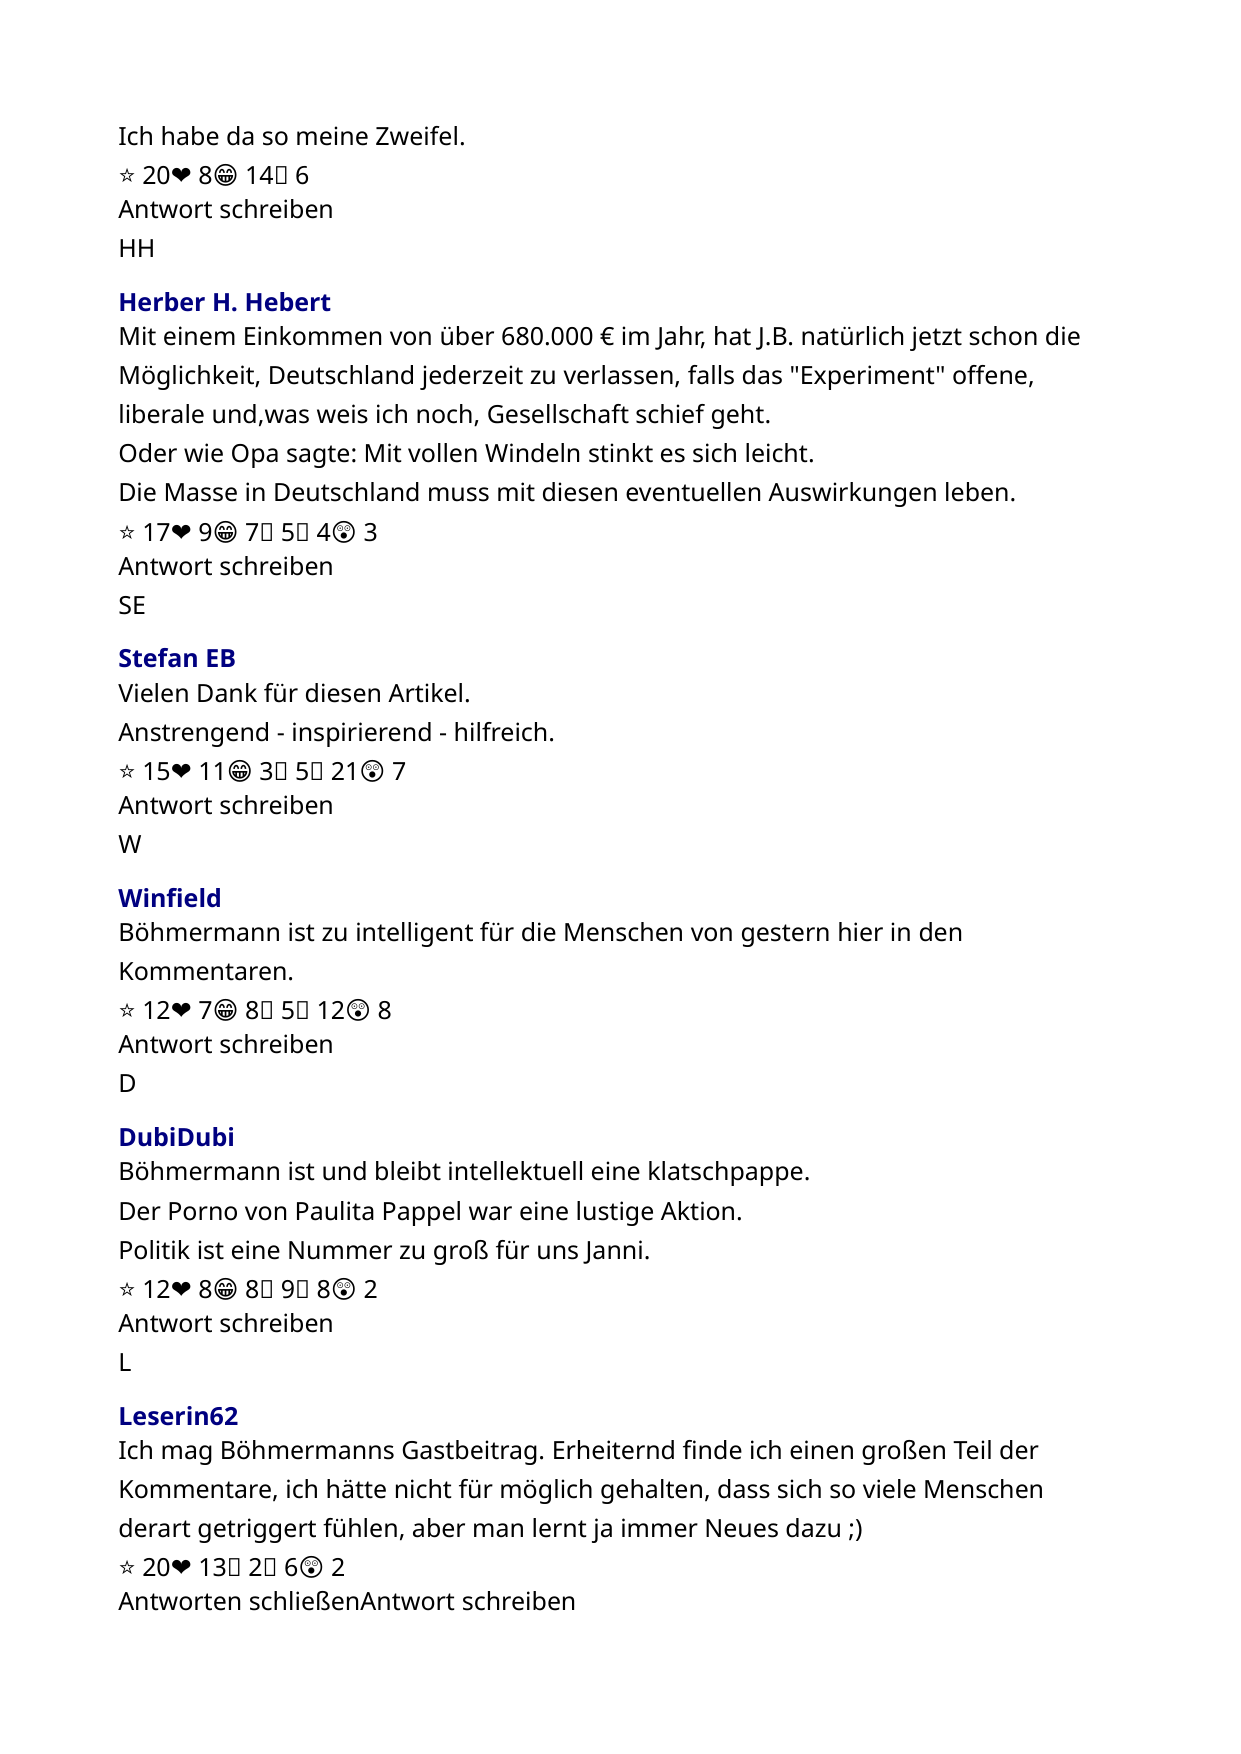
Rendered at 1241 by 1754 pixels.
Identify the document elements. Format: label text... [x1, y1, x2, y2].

text ⭐️ 20❤️ 13🙁 2🤨 6😲 2 [118, 1550, 1122, 1584]
subtitle Leserin62 [118, 1398, 1122, 1432]
text Antwort schreiben [118, 191, 1122, 225]
text Böhmermann ist zu intelligent für die Menschen von gestern hier in den Kommentaren. [118, 914, 1122, 988]
text Antwort schreiben [118, 788, 1122, 822]
text Oder wie Opa sagte: Mit vollen Windeln stinkt es sich leicht. [118, 436, 1122, 470]
text Anstrengend - inspirierend - hilfreich. [118, 714, 1122, 748]
subtitle Winfield [118, 881, 1122, 914]
text W [118, 827, 1122, 861]
text HH [118, 231, 1122, 264]
text ⭐️ 12❤️ 7😁 8🙁 5🤨 12😲 8 [118, 993, 1122, 1027]
text Antwort schreiben [118, 1306, 1122, 1339]
text Böhmermann ist und bleibt intellektuell eine klatschpappe. [118, 1154, 1122, 1188]
text Mit einem Einkommen von über 680.000 € im Jahr, hat J.B. natürlich jetzt schon die Möglichkeit, Deutschland jederzeit zu verlassen, falls das "Experiment" offene, liberale und,was weis ich noch, Gesellschaft schief geht. [118, 318, 1122, 431]
text D [118, 1066, 1122, 1100]
text Vielen Dank für diesen Artikel. [118, 675, 1122, 709]
subtitle Herber H. Hebert [118, 284, 1122, 318]
text Der Porno von Paulita Pappel war eine lustige Aktion. [118, 1193, 1122, 1227]
text Ich mag Böhmermanns Gastbeitrag. Erheiternd finde ich einen großen Teil der Kommentare, ich hätte nicht für möglich gehalten, dass sich so viele Menschen derart getriggert fühlen, aber man lernt ja immer Neues dazu ;) [118, 1432, 1122, 1545]
text ⭐️ 15❤️ 11😁 3🙁 5🤨 21😲 7 [118, 753, 1122, 788]
text Antwort schreiben [118, 548, 1122, 582]
text L [118, 1345, 1122, 1379]
text SE [118, 587, 1122, 621]
text ⭐️ 20❤️ 8😁 14🤨 6 [118, 157, 1122, 191]
subtitle DubiDubi [118, 1120, 1122, 1154]
subtitle Stefan EB [118, 641, 1122, 675]
text Antworten schließenAntwort schreiben [118, 1584, 1122, 1618]
text ⭐️ 17❤️ 9😁 7🙁 5🤨 4😲 3 [118, 514, 1122, 548]
text Ich habe da so meine Zweifel. [118, 118, 1122, 152]
text Die Masse in Deutschland muss mit diesen eventuellen Auswirkungen leben. [118, 475, 1122, 509]
text Politik ist eine Nummer zu groß für uns Janni. [118, 1232, 1122, 1266]
text Antwort schreiben [118, 1027, 1122, 1061]
text ⭐️ 12❤️ 8😁 8🙁 9🤨 8😲 2 [118, 1271, 1122, 1306]
